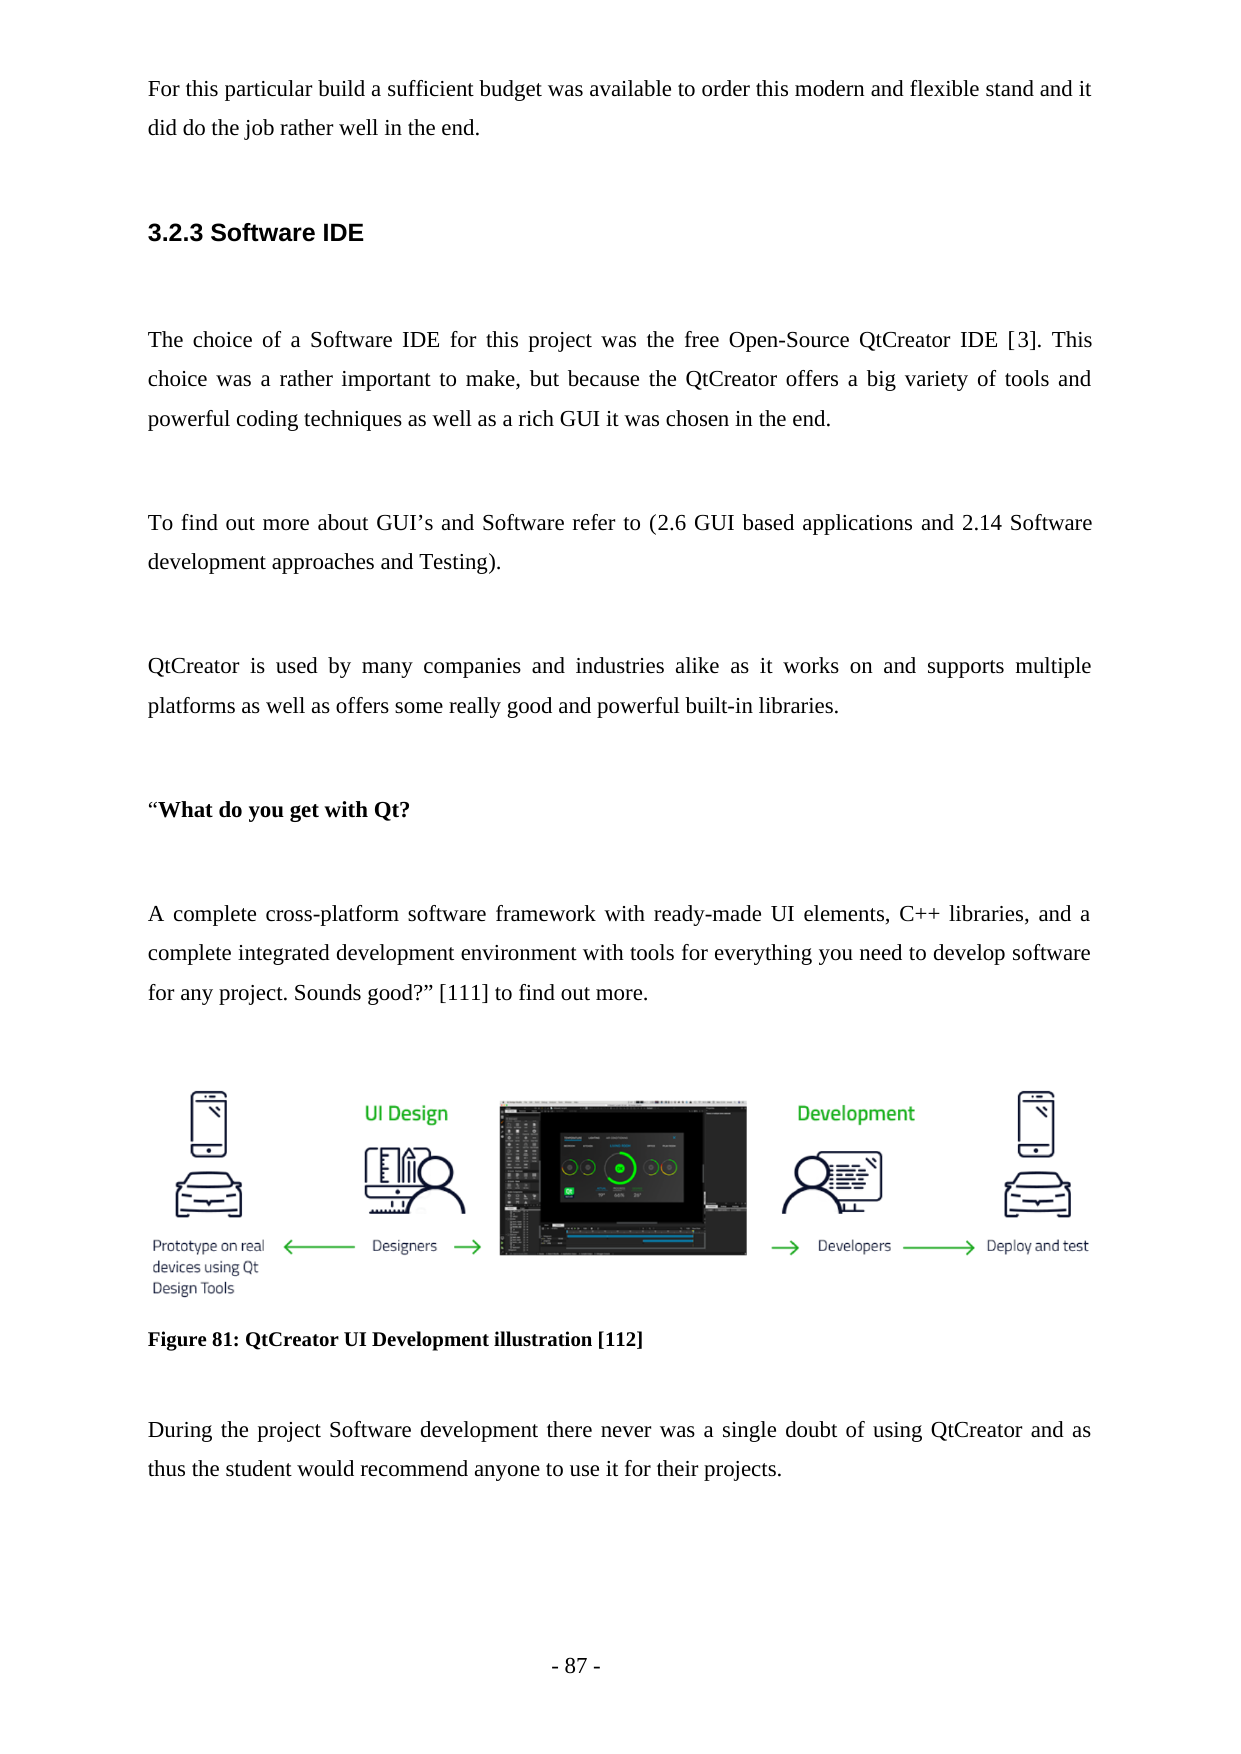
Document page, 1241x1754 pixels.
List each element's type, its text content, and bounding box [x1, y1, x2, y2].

text The choice of a Software IDE for this project was the free Open-Source QtCreator IDE [3]. This choice was a rather important to make, but because the QtCreator offers a big variety of tools and powerful coding techniques as well as a rich GUI it was chosen in the end. [148, 326, 1092, 431]
text For this particular build a sufficient budget was available to order this modern and flexible stand and it did do the job rather well in the end. [148, 75, 1092, 141]
subtitle 3.2.3 Software IDE [148, 218, 1092, 247]
picture [147, 1082, 1093, 1298]
text QtCreator is used by many companies and industries alike as it works on and supports multiple platforms as well as offers some really good and powerful built-in libraries. [148, 652, 1092, 718]
text During the project Software development there never was a single doubt of using QtCreator and as thus the student would recommend anyone to use it for their projects. [148, 1416, 1092, 1482]
text To find out more about GUI’s and Software refer to (2.6 GUI based applications and 2.14 Software development approaches and Testing). [148, 509, 1092, 575]
text “What do you get with Qt? [148, 796, 1092, 822]
text Figure 81: QtCreator UI Development illustration [112] [148, 1298, 1092, 1351]
text A complete cross-platform software framework with ready-made UI elements, C++ libraries, and a complete integrated development environment with tools for everything you need to develop software for any project. Sounds good?” [111] to find out more. [148, 900, 1092, 1005]
